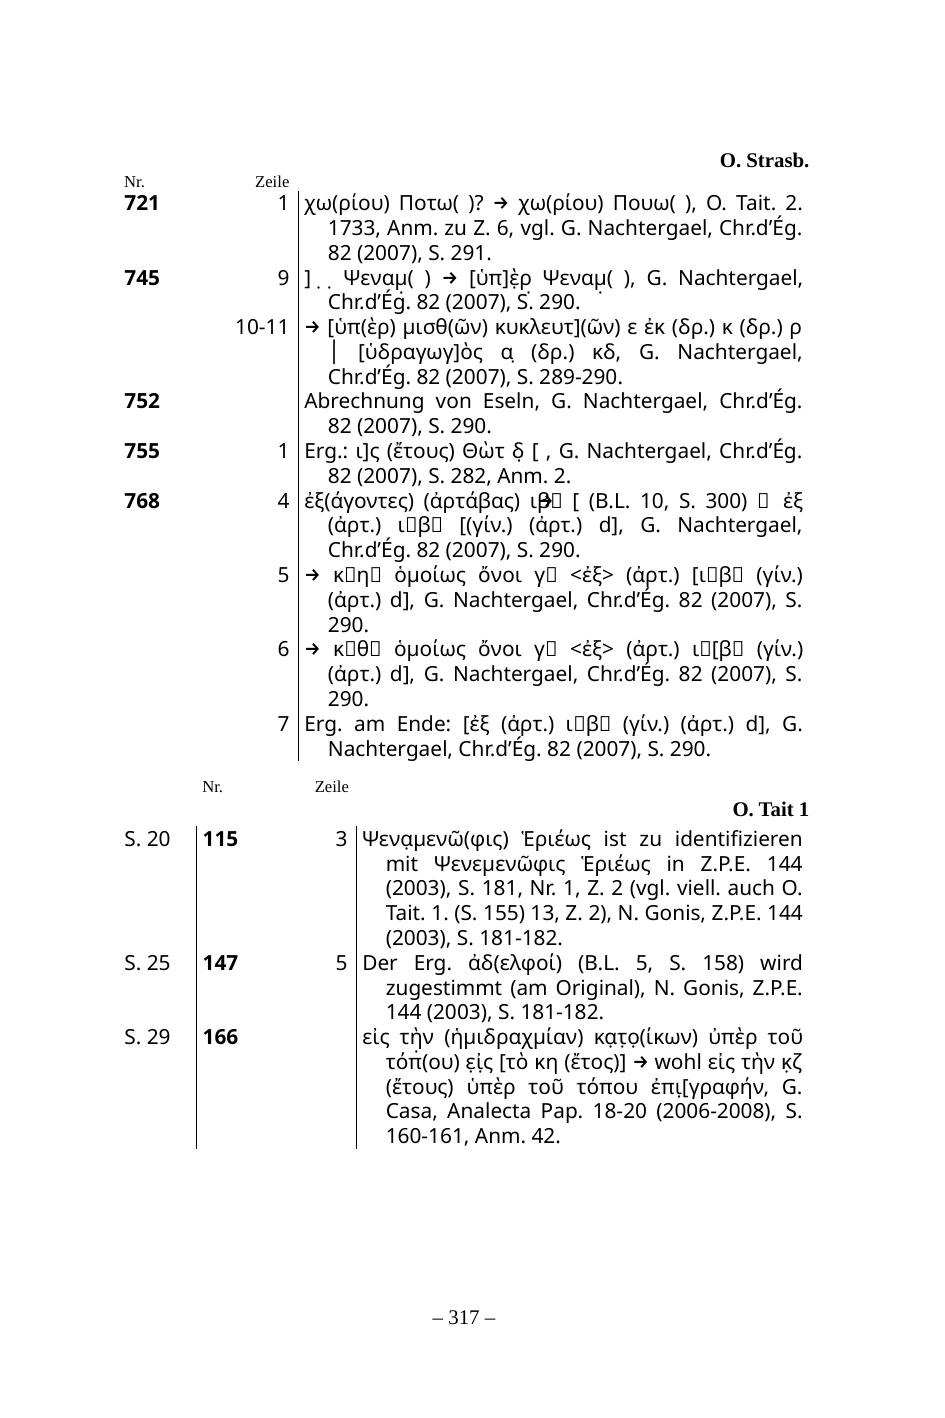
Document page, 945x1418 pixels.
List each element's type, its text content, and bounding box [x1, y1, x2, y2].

table_cell 1 [207, 191, 298, 265]
table_cell → κθ ὁμοίως ὄνοι γ <ἐξ> (ἀρτ.) ι[β (γίν.) (ἀρτ.) d], G. Nachtergael, Chr.d’Ég. 82 (2007), S. 290. [299, 637, 809, 711]
table_cell Erg. am Ende: [ἐξ (ἀρτ.) ιβ (γίν.) (ἀρτ.) d], G. Nachtergael, Chr.d’Ég. 82 (2007), S. 290. [299, 711, 809, 761]
table_cell → [ὑπ(ὲρ) μισθ(ῶν) κυκλευτ](ῶν) ε ἐκ (δρ.) κ (δρ.) ρ │ [ὑδραγωγ]ὸς α̣ (δρ.) κδ, G. Nachtergael, Chr.d’Ég. 82 (2007), S. 289-290. [299, 315, 809, 389]
table_cell 721 [118, 191, 207, 265]
table_cell S. 25 [118, 950, 196, 1025]
table_cell 5 [302, 950, 356, 1025]
table_cell 166 [197, 1025, 302, 1149]
table_cell 7 [207, 711, 298, 761]
table_cell εἰς τὴ̣ν (ἡμιδραχμίαν) κα̣τ̣ο̣(ίκων) ὐπὲρ τοῦ τόπ(ου) ε̣ἰ̣ς [τὸ κη (ἔτος)] → wohl εἰς τὴν κ̣ζ (ἔτους) ὑπὲρ τοῦ τόπου ἐπι̣[γραφήν, G. Casa, Analecta Pap. 18-20 (2006-2008), S. 160-161, Anm. 42. [357, 1025, 809, 1149]
table_header Ψενα̣μενῶ(φις) Ἑριέως ist zu identifizieren mit Ψενεμενῶφις Ἑριέως in Z.P.E. 144 (2003), S. 181, Nr. 1, Z. 2 (vgl. viell. auch O. Tait. 1. (S. 155) 13, Z. 2), N. Gonis, Z.P.E. 144 (2003), S. 181-182. [357, 826, 809, 950]
table_cell Der Erg. ἀδ(ελφοί) (B.L. 5, S. 158) wird zugestimmt (am Original), N. Gonis, Z.P.E. 144 (2003), S. 181-182. [357, 950, 809, 1025]
table_cell ] ̣ ̣ Ψεναμ̣( ) → [ὑπ]ὲ̣ρ̣ Ψεναμ̣( ), G. Nachtergael, Chr.d’Ég. 82 (2007), S. 290. [299, 265, 809, 315]
table_cell → κη ὁμοίως ὄνοι γ <ἐξ> (ἀρτ.) [ιβ (γίν.) (ἀρτ.) d], G. Nachtergael, Chr.d’Ég. 82 (2007), S. 290. [299, 563, 809, 637]
table_cell [302, 1025, 356, 1149]
table_header S. 20 [118, 826, 196, 950]
table_cell 6 [207, 637, 298, 711]
table_cell [118, 563, 207, 637]
table_cell 147 [197, 950, 302, 1025]
table_header 115 [197, 826, 302, 950]
table_cell ἐξ(άγοντες) (ἀρτάβας) ιβ [ (B.L. 10, S. 300) → ἐξ (ἀρτ.) ιβ [(γίν.) (ἀρτ.) d], G. Nachtergael, Chr.d’Ég. 82 (2007), S. 290. [299, 488, 809, 563]
table_cell 10-11 [207, 315, 298, 389]
table_cell Erg.: ι]ς (ἔτους) Θὼτ δ̣ [ , G. Nachtergael, Chr.d’Ég. 82 (2007), S. 282, Anm. 2. [299, 439, 809, 488]
text Nr. Zeile [118, 777, 809, 796]
table_cell [118, 637, 207, 711]
subtitle O. Tait 1 [118, 796, 809, 821]
table_cell 745 [118, 265, 207, 315]
table_cell S. 29 [118, 1025, 196, 1149]
table_cell 752 [118, 389, 298, 439]
table_cell [118, 711, 207, 761]
table_cell χω(ρίου) Ποτω( )? → χω(ρίου) Πουω( ), O. Tait. 2. 1733, Anm. zu Z. 6, vgl. G. Nachtergael, Chr.d’Ég. 82 (2007), S. 291. [299, 191, 809, 265]
table_cell 4 [207, 488, 298, 563]
table_cell 1 [207, 439, 298, 488]
table_header 3 [302, 826, 356, 950]
table_cell 9 [207, 265, 298, 315]
table_cell 5 [207, 563, 298, 637]
table_cell 768 [118, 488, 207, 563]
table_cell Abrechnung von Eseln, G. Nachtergael, Chr.d’Ég. 82 (2007), S. 290. [299, 389, 809, 439]
table_cell 755 [118, 439, 207, 488]
table_cell [118, 315, 207, 389]
